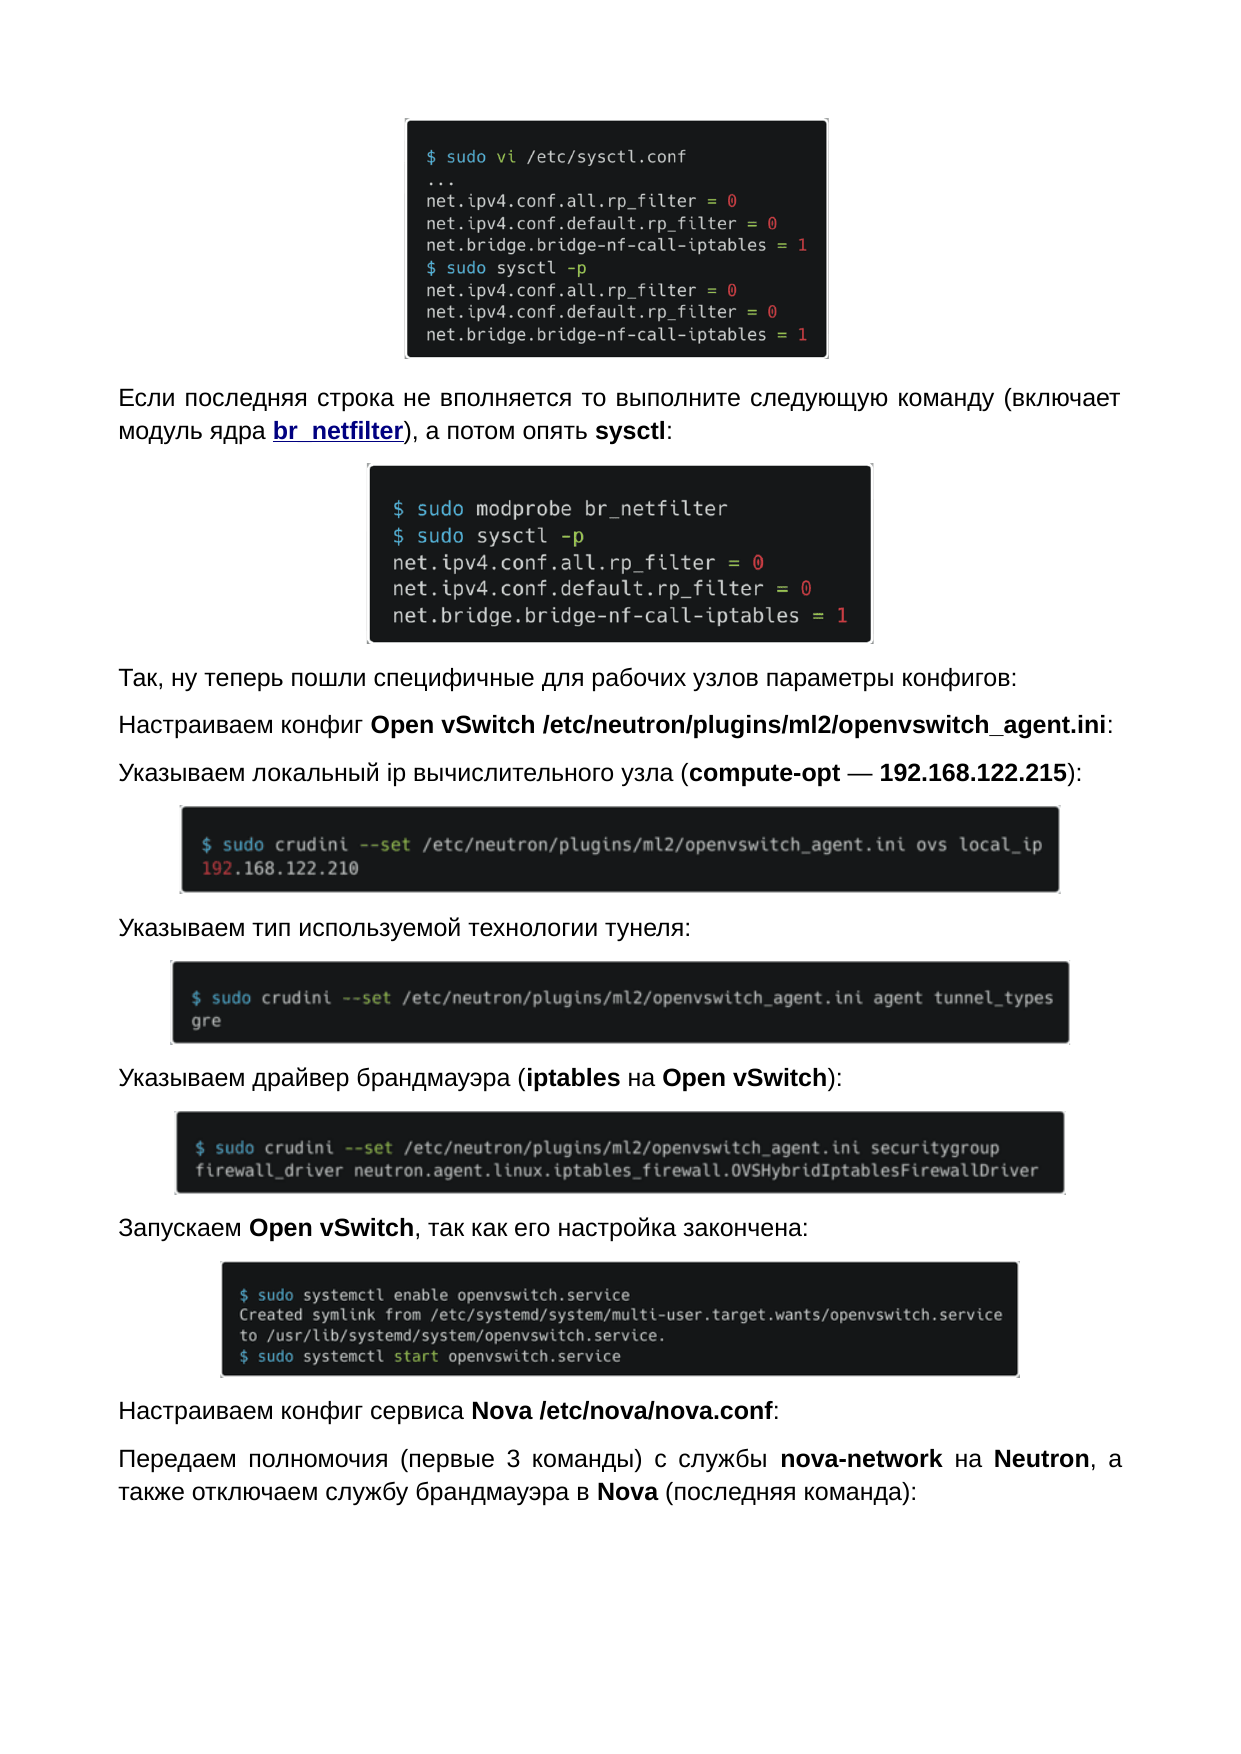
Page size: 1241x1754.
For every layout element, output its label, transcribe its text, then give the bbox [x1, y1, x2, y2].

text Так, ну теперь пошли специфичные для рабочих узлов параметры конфигов: [118, 662, 1122, 691]
text Если последняя строка не вполняется то выполните следующую команду (включает модуль ядра br_netfilter), а потом опять sysctl: [118, 383, 1122, 444]
picture [179, 805, 1061, 894]
text Передаем полномочия (первые 3 команды) с службы nova-network на Neutron, а также отключаем службу брандмауэра в Nova (последняя команда): [118, 1444, 1122, 1506]
picture [220, 1261, 1020, 1378]
text Настраиваем конфиг Open vSwitch /etc/neutron/plugins/ml2/openvswitch_agent.ini: [118, 710, 1122, 739]
picture [170, 960, 1071, 1045]
picture [404, 118, 829, 359]
picture [174, 1111, 1066, 1195]
text Настраиваем конфиг сервиса Nova /etc/nova/nova.conf: [118, 1396, 1122, 1425]
text Указываем драйвер брандмауэра (iptables на Open vSwitch): [118, 1063, 1122, 1092]
picture [366, 463, 874, 644]
text Указываем тип используемой технологии тунеля: [118, 913, 1122, 941]
text Указываем локальный ip вычислительного узла (compute-opt — 192.168.122.215): [118, 758, 1122, 786]
text Запускаем Open vSwitch, так как его настройка закончена: [118, 1213, 1122, 1242]
